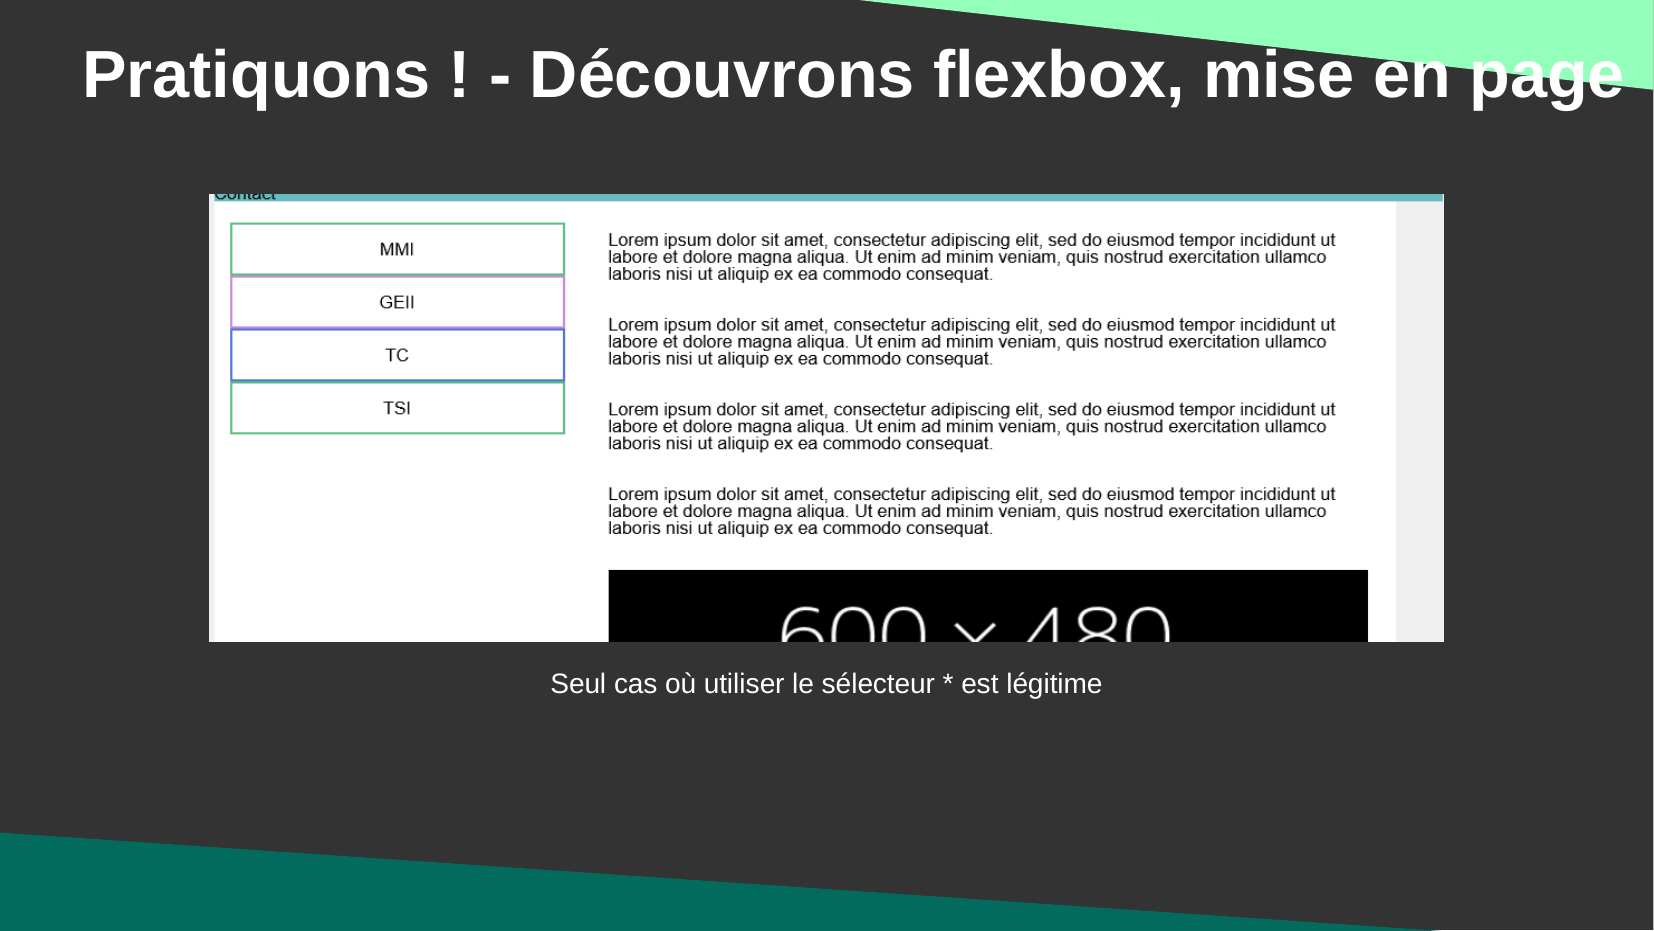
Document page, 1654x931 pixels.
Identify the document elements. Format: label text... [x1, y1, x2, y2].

text_box Seul cas où utiliser le sélecteur * est légitime [374, 661, 1280, 736]
text_box [858, 0, 1654, 90]
picture [209, 194, 1444, 642]
title Pratiquons ! - Découvrons flexbox, mise en page [82, 37, 1630, 112]
